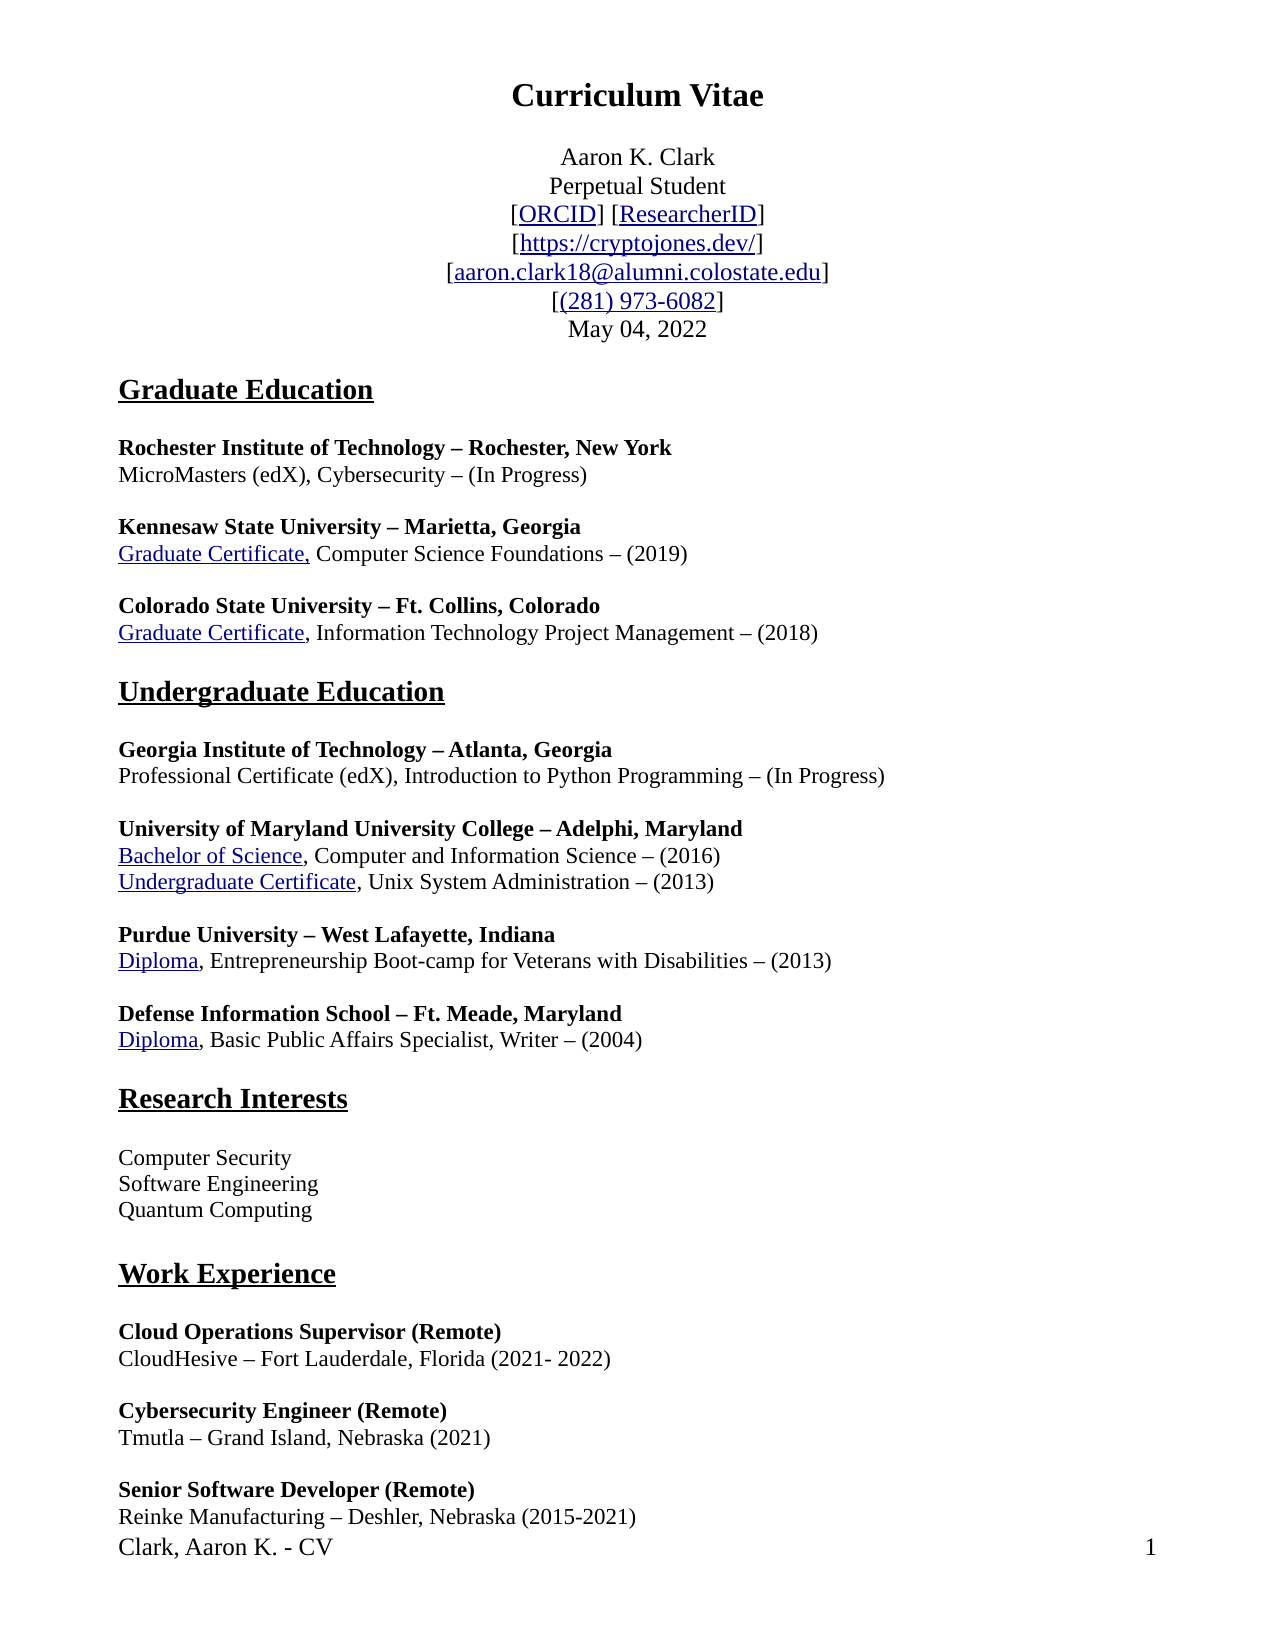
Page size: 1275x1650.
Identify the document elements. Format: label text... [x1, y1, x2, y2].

text Diploma, Basic Public Affairs Specialist, Writer – (2004) [118, 1026, 1157, 1052]
text [ORCID] [ResearcherID] [118, 199, 1157, 228]
text Undergraduate Certificate, Unix System Administration – (2013) [118, 868, 1157, 894]
text May 04, 2022 [118, 314, 1157, 343]
text Work Experience [118, 1256, 1157, 1290]
text [https://cryptojones.dev/] [118, 228, 1157, 257]
text Reinke Manufacturing – Deshler, Nebraska (2015-2021) [118, 1503, 1157, 1529]
text University of Maryland University College – Adelphi, Maryland [118, 815, 1157, 842]
text Graduate Education [118, 372, 1157, 434]
text [(281) 973-6082] [118, 286, 1157, 314]
text Quantum Computing [118, 1196, 1157, 1223]
text Purdue University – West Lafayette, Indiana [118, 921, 1157, 947]
text Rochester Institute of Technology – Rochester, New York [118, 434, 1157, 461]
text Software Engineering [118, 1170, 1157, 1196]
text Colorado State University – Ft. Collins, Colorado [118, 592, 1157, 619]
text Cybersecurity Engineer (Remote) [118, 1397, 1157, 1424]
text Curriculum Vitae [118, 75, 1157, 113]
text Professional Certificate (edX), Introduction to Python Programming – (In Progress) [118, 763, 1157, 789]
text MicroMasters (edX), Cybersecurity – (In Progress) [118, 461, 1157, 487]
text Graduate Certificate, Information Technology Project Management – (2018) [118, 619, 1157, 645]
text Perpetual Student [118, 171, 1157, 199]
text Undergraduate Education [118, 674, 1157, 707]
text Kennesaw State University – Marietta, Georgia [118, 513, 1157, 540]
text Georgia Institute of Technology – Atlanta, Georgia [118, 736, 1157, 763]
text Senior Software Developer (Remote) [118, 1477, 1157, 1503]
text Computer Security [118, 1143, 1157, 1170]
text Defense Information School – Ft. Meade, Maryland [118, 1000, 1157, 1026]
text Diploma, Entrepreneurship Boot-camp for Veterans with Disabilities – (2013) [118, 947, 1157, 973]
text Research Interests [118, 1081, 1157, 1115]
text [aaron.clark18@alumni.colostate.edu] [118, 257, 1157, 286]
text CloudHesive – Fort Lauderdale, Florida (2021- 2022) [118, 1345, 1157, 1371]
text Cloud Operations Supervisor (Remote) [118, 1318, 1157, 1345]
text Bachelor of Science, Computer and Information Science – (2016) [118, 842, 1157, 868]
text Tmutla – Grand Island, Nebraska (2021) [118, 1424, 1157, 1450]
text Aaron K. Clark [118, 142, 1157, 171]
text Graduate Certificate, Computer Science Foundations – (2019) [118, 540, 1157, 566]
